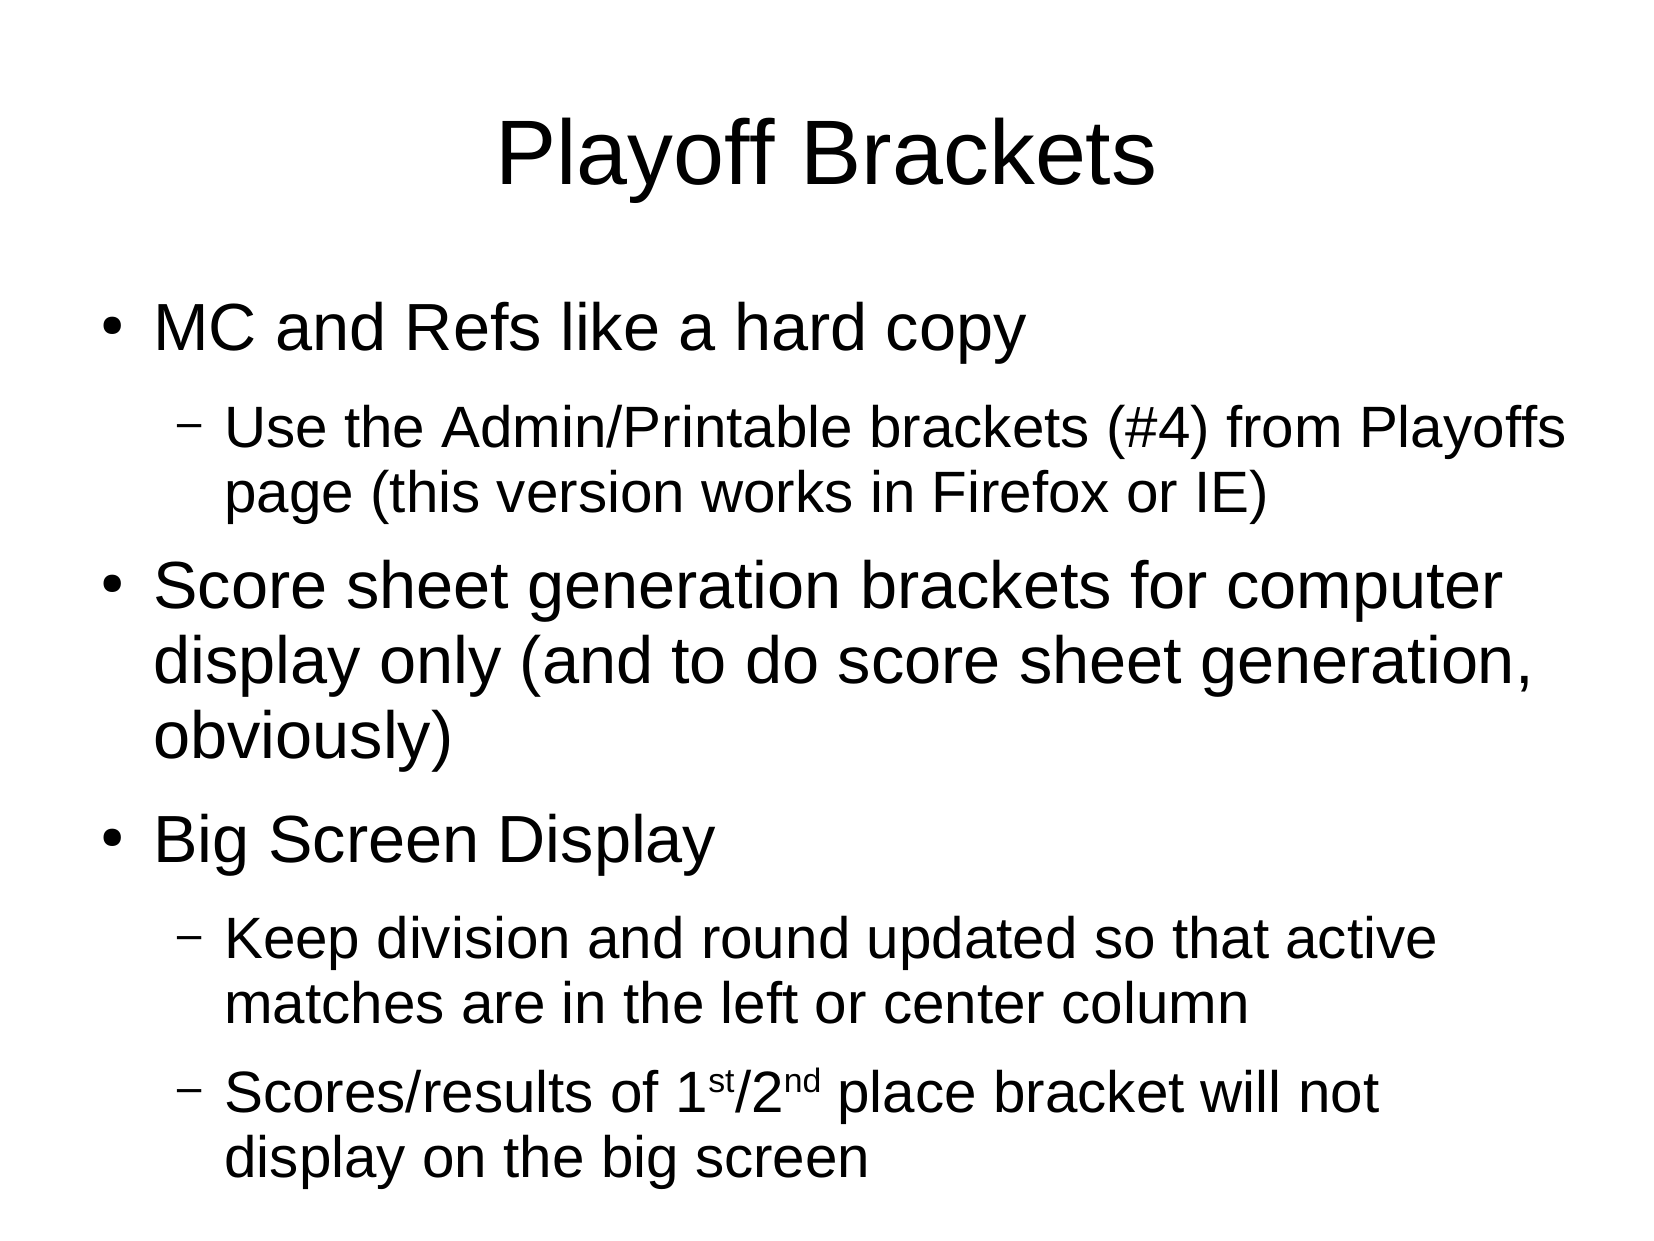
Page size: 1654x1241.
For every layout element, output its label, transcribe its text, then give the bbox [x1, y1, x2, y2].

title Playoff Brackets [82, 49, 1571, 257]
list MC and Refs like a hard copy Use the Admin/Printable brackets (#4) from Playoffs page (this version works in Firefox or IE) Score sheet generation brackets for computer display only (and to do score sheet generation, obviously) Big Screen Display Keep division and round updated so that active matches are in the left or center column Scores/results of 1st/2nd place bracket will not display on the big screen [82, 290, 1571, 1194]
